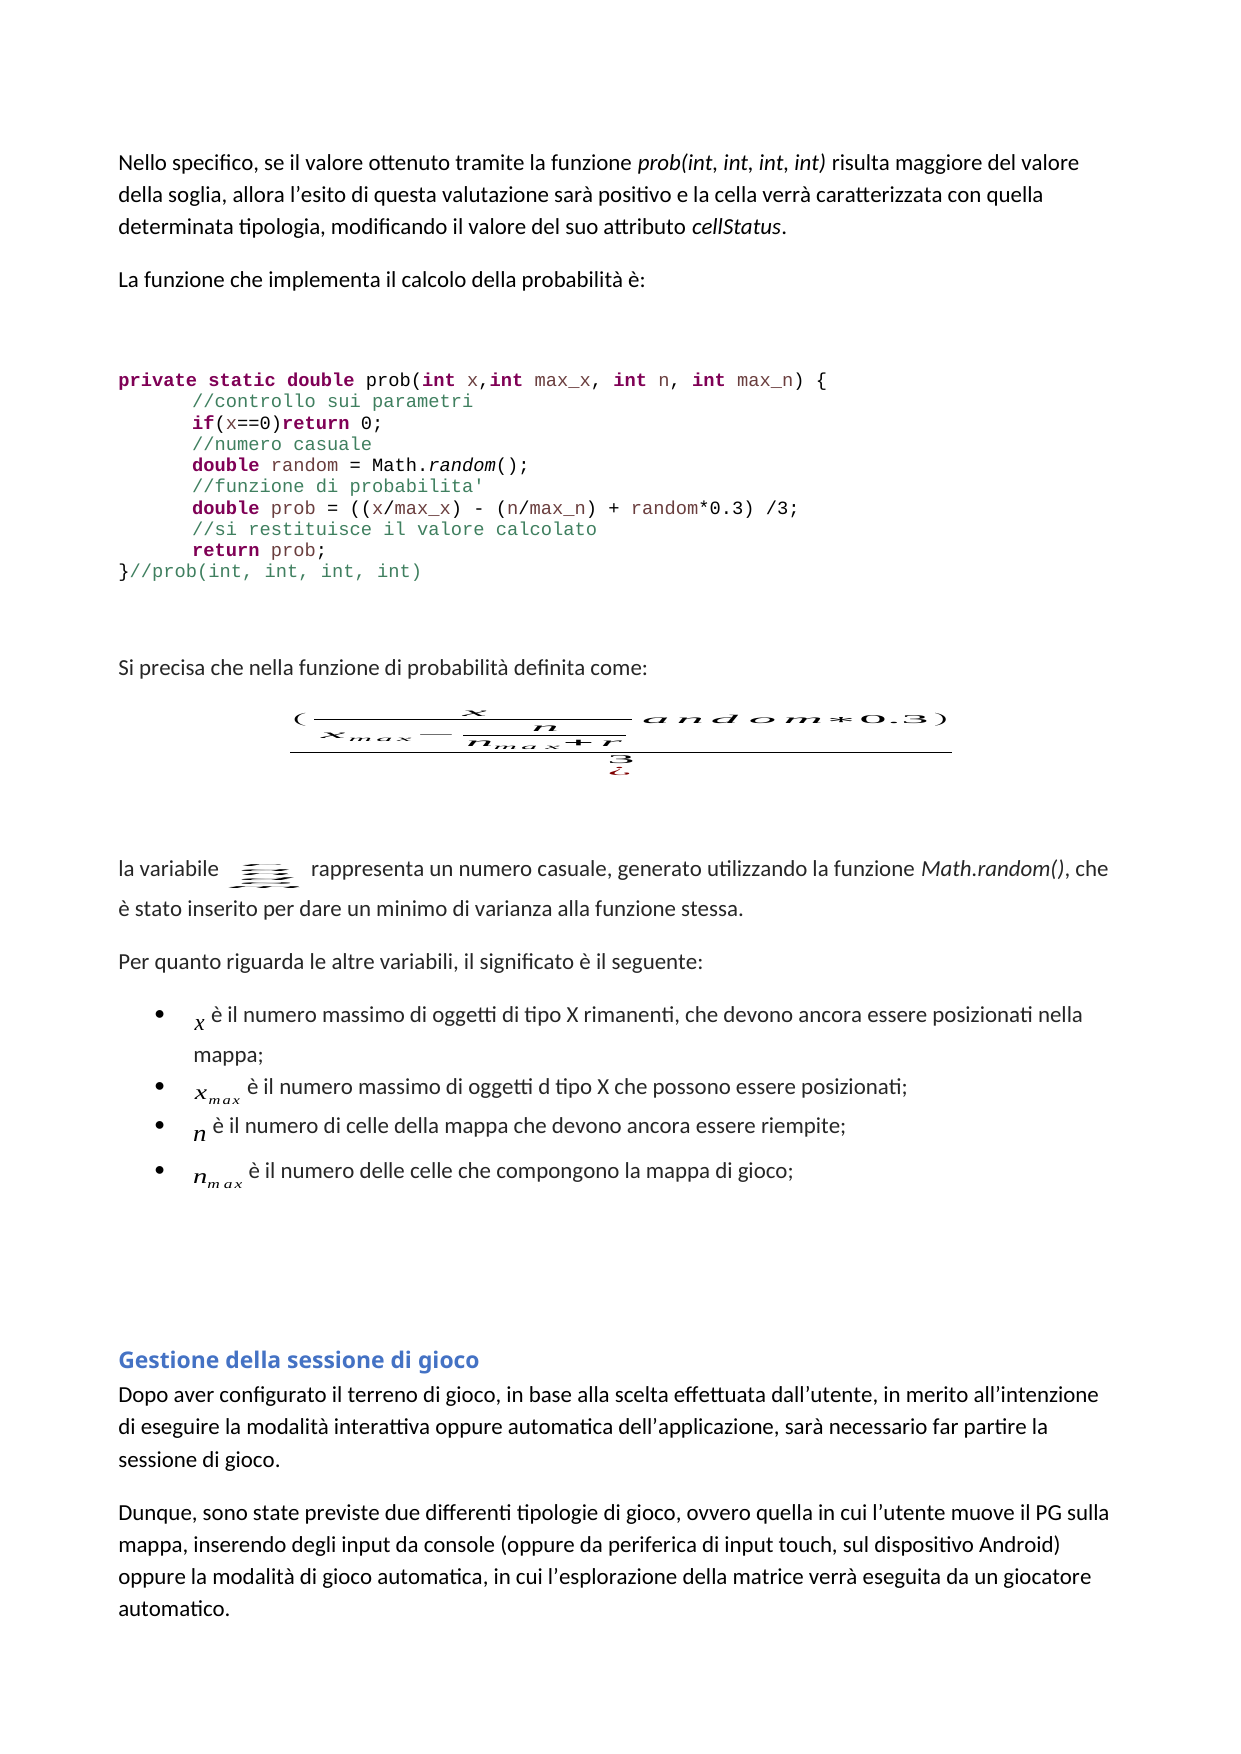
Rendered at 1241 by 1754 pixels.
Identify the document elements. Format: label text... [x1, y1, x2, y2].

list è il numero di celle della mappa che devono ancora essere riempite; [156, 1112, 1122, 1147]
list è il numero massimo di oggetti di tipo X rimanenti, che devono ancora essere posizionati nella mappa; [156, 1000, 1122, 1068]
text if(x==0)return 0; [118, 413, 1122, 435]
text //controllo sui parametri [118, 392, 1122, 413]
list è il numero massimo di oggetti d tipo X che possono essere posizionati; [156, 1072, 1122, 1107]
text double prob = ((x/max_x) - (n/max_n) + random*0.3) /3; [118, 498, 1122, 520]
text double random = Math.random(); [118, 456, 1122, 477]
text //numero casuale [118, 435, 1122, 456]
text La funzione che implementa il calcolo della probabilità è: [118, 265, 1122, 293]
text return prob; [118, 541, 1122, 562]
text la variabile rappresenta un numero casuale, generato utilizzando la funzione Math.random(), che è stato inserito per dare un minimo di varianza alla funzione stessa. [118, 854, 1122, 922]
subtitle Gestione della sessione di gioco [118, 1344, 1122, 1376]
text Nello specifico, se il valore ottenuto tramite la funzione prob(int, int, int, int) risulta maggiore del valore della soglia, allora l’esito di questa valutazione sarà positivo e la cella verrà caratterizzata con quella determinata tipologia, modificando il valore del suo attributo cellStatus. [118, 148, 1122, 240]
text //funzione di probabilita' [118, 477, 1122, 498]
text //si restituisce il valore calcolato [118, 520, 1122, 541]
text }//prob(int, int, int, int) [118, 562, 1122, 583]
text Per quanto riguarda le altre variabili, il significato è il seguente: [118, 947, 1122, 975]
text Dunque, sono state previste due differenti tipologie di gioco, ovvero quella in cui l’utente muove il PG sulla mappa, inserendo degli input da console (oppure da periferica di input touch, sul dispositivo Android) oppure la modalità di gioco automatica, in cui l’esplorazione della matrice verrà eseguita da un giocatore automatico. [118, 1498, 1122, 1622]
text Si precisa che nella funzione di probabilità definita come: [118, 653, 1122, 681]
list è il numero delle celle che compongono la mappa di gioco; [156, 1151, 1122, 1192]
text Dopo aver configurato il terreno di gioco, in base alla scelta effettuata dall’utente, in merito all’intenzione di eseguire la modalità interattiva oppure automatica dell’applicazione, sarà necessario far partire la sessione di gioco. [118, 1380, 1122, 1473]
text private static double prob(int x,int max_x, int n, int max_n) { [118, 371, 1122, 392]
